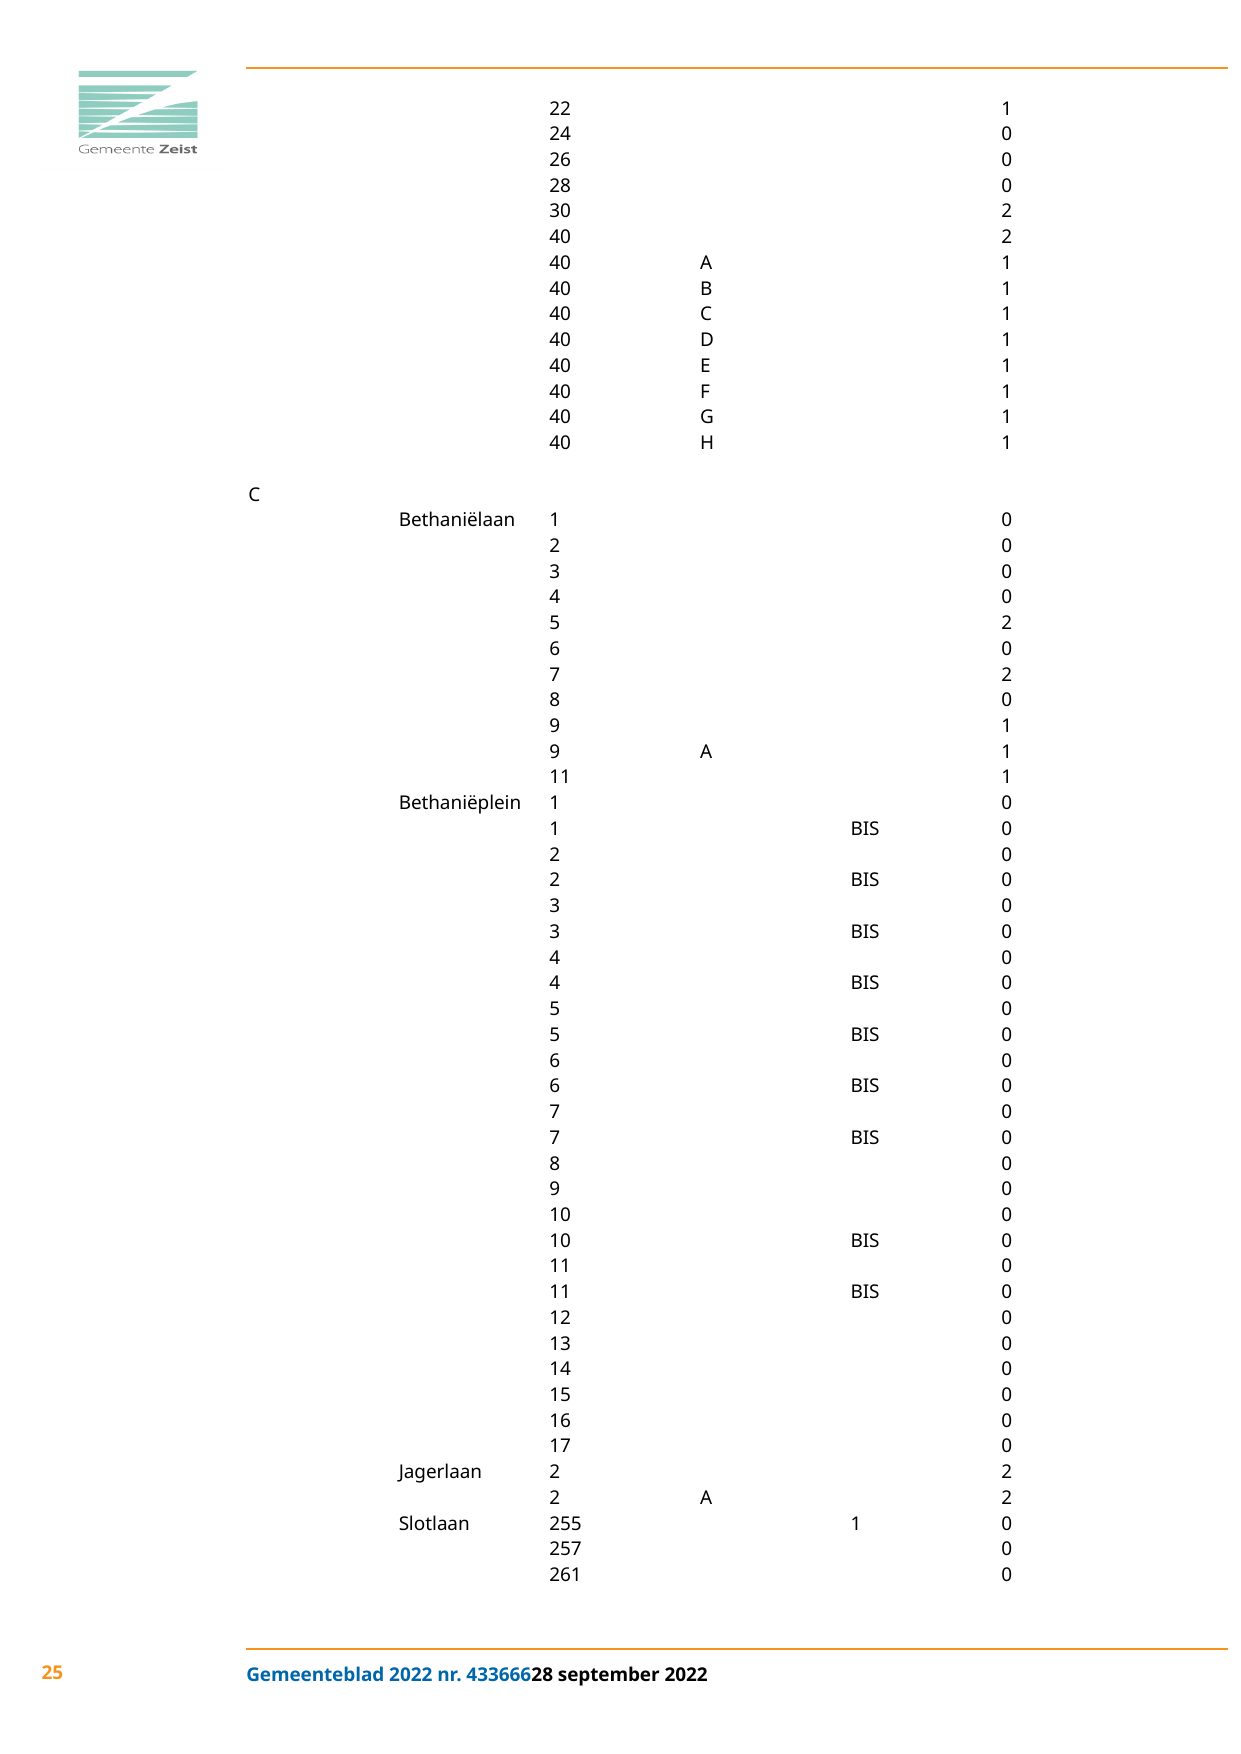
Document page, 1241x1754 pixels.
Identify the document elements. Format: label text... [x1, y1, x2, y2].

table_cell 2 [1001, 609, 1152, 635]
table_cell [850, 584, 1001, 609]
table_cell [248, 1407, 398, 1433]
table_cell [399, 481, 549, 506]
table_cell 0 [1001, 146, 1152, 172]
table_cell [850, 301, 1001, 326]
table_cell [248, 1253, 398, 1278]
table_cell [248, 661, 398, 687]
table_cell [248, 790, 398, 815]
table_cell [850, 1536, 1001, 1561]
table_cell Jagerlaan [399, 1459, 549, 1484]
table_cell [399, 893, 549, 918]
table_cell [850, 1150, 1001, 1175]
table_cell [700, 1150, 850, 1175]
table_cell [700, 172, 850, 198]
table_cell [700, 1278, 850, 1304]
table_cell [248, 609, 398, 635]
table_cell 5 [549, 1021, 700, 1047]
table_cell [700, 893, 850, 918]
table_cell [700, 224, 850, 249]
table_cell [700, 1433, 850, 1458]
table_cell [248, 198, 398, 223]
table_cell 10 [549, 1227, 700, 1253]
table_cell [850, 1407, 1001, 1433]
table_cell 40 [549, 301, 700, 326]
table_cell 40 [549, 352, 700, 378]
table_cell 0 [1001, 558, 1152, 584]
table_cell 0 [1001, 1407, 1152, 1433]
table_cell [700, 867, 850, 892]
table_cell 16 [549, 1407, 700, 1433]
table_cell [850, 146, 1001, 172]
table_cell [399, 558, 549, 584]
table_cell 0 [1001, 687, 1152, 712]
table_cell [248, 918, 398, 944]
table_cell 0 [1001, 121, 1152, 146]
table_cell [700, 1407, 850, 1433]
table_cell [850, 1047, 1001, 1072]
table_cell [248, 1278, 398, 1304]
table_cell [850, 1356, 1001, 1381]
table_cell BIS [850, 970, 1001, 995]
table_cell [850, 1330, 1001, 1356]
table_cell [850, 944, 1001, 969]
table_cell 3 [549, 558, 700, 584]
table_cell [399, 1561, 549, 1587]
table_cell 2 [549, 1459, 700, 1484]
table_cell [399, 1098, 549, 1124]
table_cell [248, 404, 398, 429]
table_cell 1 [1001, 738, 1152, 764]
table_cell G [700, 404, 850, 429]
table_cell 4 [549, 944, 700, 969]
table_cell BIS [850, 867, 1001, 892]
table_cell [248, 1433, 398, 1458]
table_cell 4 [549, 584, 700, 609]
table_cell [850, 481, 1001, 506]
table_cell [248, 378, 398, 403]
table_cell 7 [549, 1124, 700, 1150]
table_cell 0 [1001, 1304, 1152, 1330]
table_cell [248, 429, 398, 455]
table_cell [399, 275, 549, 301]
table_cell BIS [850, 1124, 1001, 1150]
table_cell 6 [549, 635, 700, 661]
table_cell BIS [850, 1021, 1001, 1047]
table_cell [850, 429, 1001, 455]
table_cell 0 [1001, 1227, 1152, 1253]
table_cell [850, 506, 1001, 532]
table_cell 7 [549, 1098, 700, 1124]
table_cell Bethaniëplein [399, 790, 549, 815]
table_cell [850, 121, 1001, 146]
table_cell [399, 841, 549, 867]
table_cell [700, 712, 850, 738]
table_cell D [700, 326, 850, 352]
table_cell [399, 95, 549, 121]
table_cell 0 [1001, 841, 1152, 867]
table_cell [248, 995, 398, 1021]
table_cell [700, 764, 850, 789]
table_cell [850, 661, 1001, 687]
table_cell [850, 404, 1001, 429]
table_cell 40 [549, 249, 700, 275]
table_cell [399, 404, 549, 429]
table_cell [700, 198, 850, 223]
table_cell 2 [549, 532, 700, 558]
table_cell [248, 1201, 398, 1227]
table_cell [399, 455, 549, 481]
table_cell 10 [549, 1201, 700, 1227]
table_cell [850, 532, 1001, 558]
table_cell [700, 815, 850, 841]
table_cell [248, 1304, 398, 1330]
table_cell [850, 764, 1001, 789]
table_cell [700, 1381, 850, 1407]
table_cell 255 [549, 1510, 700, 1536]
table_cell [549, 481, 700, 506]
table_cell [248, 1381, 398, 1407]
table_cell [850, 893, 1001, 918]
table_cell [399, 1330, 549, 1356]
table_cell [248, 970, 398, 995]
table_cell [850, 1098, 1001, 1124]
table_cell 0 [1001, 1510, 1152, 1536]
table_cell [399, 352, 549, 378]
table_cell [399, 1073, 549, 1098]
table_cell 1 [1001, 404, 1152, 429]
table_cell [248, 815, 398, 841]
table_cell [399, 1227, 549, 1253]
picture [41, 47, 231, 172]
table_cell [700, 1201, 850, 1227]
table_cell [399, 1047, 549, 1072]
table_cell [850, 326, 1001, 352]
table_cell [399, 121, 549, 146]
table_cell 0 [1001, 1150, 1152, 1175]
table_cell 0 [1001, 970, 1152, 995]
table_cell [248, 1484, 398, 1510]
table_cell 1 [1001, 429, 1152, 455]
table_cell [700, 1098, 850, 1124]
table_cell 1 [1001, 352, 1152, 378]
table_cell [399, 1407, 549, 1433]
table_cell 2 [1001, 661, 1152, 687]
table_cell [700, 661, 850, 687]
table_cell [700, 944, 850, 969]
table_cell [399, 1304, 549, 1330]
table_cell [850, 1201, 1001, 1227]
table_cell 0 [1001, 1253, 1152, 1278]
table_cell 1 [1001, 301, 1152, 326]
table_cell [248, 326, 398, 352]
table_cell 0 [1001, 944, 1152, 969]
table_cell 257 [549, 1536, 700, 1561]
table_cell [399, 1536, 549, 1561]
table_cell 15 [549, 1381, 700, 1407]
table_cell [248, 275, 398, 301]
table_cell [248, 1124, 398, 1150]
table_cell [850, 712, 1001, 738]
table_cell 2 [1001, 1459, 1152, 1484]
table_cell [399, 944, 549, 969]
table_cell [850, 352, 1001, 378]
table_cell [399, 1201, 549, 1227]
table_cell [700, 481, 850, 506]
table_cell [700, 584, 850, 609]
table_cell 22 [549, 95, 700, 121]
table_cell 0 [1001, 1356, 1152, 1381]
table_cell 40 [549, 429, 700, 455]
table_cell [248, 1536, 398, 1561]
table_cell [248, 738, 398, 764]
table_cell 1 [1001, 378, 1152, 403]
table_cell [399, 301, 549, 326]
table_cell [850, 1175, 1001, 1201]
table_cell [248, 301, 398, 326]
table_cell [850, 1433, 1001, 1458]
table_cell [399, 1021, 549, 1047]
table_cell [399, 867, 549, 892]
table_cell [399, 378, 549, 403]
table_cell BIS [850, 815, 1001, 841]
table_cell [248, 224, 398, 249]
table_cell [700, 1304, 850, 1330]
table_cell [248, 687, 398, 712]
table_cell 1 [549, 790, 700, 815]
table_cell [248, 1561, 398, 1587]
table_cell [850, 1381, 1001, 1407]
table_cell [248, 867, 398, 892]
table_cell 0 [1001, 815, 1152, 841]
table_cell [850, 1484, 1001, 1510]
table_cell [399, 1356, 549, 1381]
table_cell [700, 1510, 850, 1536]
table_cell [248, 1073, 398, 1098]
table_cell 0 [1001, 1201, 1152, 1227]
table_cell [248, 841, 398, 867]
table_cell [700, 995, 850, 1021]
table_cell [399, 1253, 549, 1278]
table_cell 13 [549, 1330, 700, 1356]
table_cell 9 [549, 738, 700, 764]
table_cell [248, 1459, 398, 1484]
table_cell 14 [549, 1356, 700, 1381]
table_cell [850, 1561, 1001, 1587]
table_cell [399, 995, 549, 1021]
table_cell [399, 918, 549, 944]
table_cell 40 [549, 275, 700, 301]
table_cell [399, 635, 549, 661]
table_cell [700, 95, 850, 121]
table_cell [850, 841, 1001, 867]
table_cell [399, 687, 549, 712]
table_cell [850, 790, 1001, 815]
table_cell 0 [1001, 584, 1152, 609]
table_cell [399, 1433, 549, 1458]
table_cell [248, 1356, 398, 1381]
table_cell 0 [1001, 1330, 1152, 1356]
table_cell [850, 1459, 1001, 1484]
table_cell 2 [549, 841, 700, 867]
table_cell 6 [549, 1073, 700, 1098]
table_cell [248, 1330, 398, 1356]
table_cell [399, 249, 549, 275]
table_cell 3 [549, 893, 700, 918]
table_cell 2 [1001, 198, 1152, 223]
table_cell [248, 584, 398, 609]
table_cell [399, 584, 549, 609]
table_cell [399, 1124, 549, 1150]
table_cell 1 [1001, 712, 1152, 738]
table_cell [850, 378, 1001, 403]
table_cell 1 [1001, 764, 1152, 789]
table_cell [700, 1227, 850, 1253]
table_cell BIS [850, 1227, 1001, 1253]
table_cell [248, 455, 398, 481]
table_cell 0 [1001, 1561, 1152, 1587]
table_cell [248, 1098, 398, 1124]
table_cell [850, 198, 1001, 223]
table_cell 6 [549, 1047, 700, 1072]
table_cell [850, 609, 1001, 635]
table_cell C [700, 301, 850, 326]
table_cell 0 [1001, 918, 1152, 944]
table_cell 0 [1001, 1175, 1152, 1201]
table_cell 0 [1001, 506, 1152, 532]
table_cell [248, 172, 398, 198]
table_cell [850, 687, 1001, 712]
table_cell [850, 224, 1001, 249]
table_cell 1 [549, 506, 700, 532]
table_cell 0 [1001, 1536, 1152, 1561]
table_cell [248, 1227, 398, 1253]
table_cell [248, 944, 398, 969]
table_cell [850, 249, 1001, 275]
table_cell [248, 506, 398, 532]
table_cell [700, 687, 850, 712]
table_cell [248, 1021, 398, 1047]
table_cell [1001, 455, 1152, 481]
table_cell [399, 429, 549, 455]
table_cell [700, 635, 850, 661]
table_cell [248, 352, 398, 378]
table_cell [399, 1484, 549, 1510]
table_cell 0 [1001, 790, 1152, 815]
table_cell A [700, 249, 850, 275]
table_cell 1 [1001, 95, 1152, 121]
table_cell [700, 1536, 850, 1561]
table_cell [248, 1510, 398, 1536]
table_cell 8 [549, 1150, 700, 1175]
table_cell [399, 1175, 549, 1201]
table_cell 0 [1001, 1124, 1152, 1150]
table_cell 1 [1001, 249, 1152, 275]
table_cell 1 [1001, 275, 1152, 301]
table_cell 2 [1001, 1484, 1152, 1510]
table_cell [700, 1356, 850, 1381]
table_cell 9 [549, 1175, 700, 1201]
table_cell [850, 95, 1001, 121]
table_cell 30 [549, 198, 700, 223]
table_cell [248, 1175, 398, 1201]
table_cell [700, 455, 850, 481]
table_cell [399, 1381, 549, 1407]
table_cell [399, 1278, 549, 1304]
table_cell [850, 738, 1001, 764]
table_cell [700, 1073, 850, 1098]
table_cell 9 [549, 712, 700, 738]
table_cell [700, 1047, 850, 1072]
table_cell 0 [1001, 1433, 1152, 1458]
table_cell [850, 635, 1001, 661]
table_cell BIS [850, 918, 1001, 944]
table_cell [399, 712, 549, 738]
table_cell [399, 326, 549, 352]
table_cell 0 [1001, 995, 1152, 1021]
table_cell 0 [1001, 1381, 1152, 1407]
table_cell 0 [1001, 1021, 1152, 1047]
table_cell [700, 532, 850, 558]
table_cell 40 [549, 326, 700, 352]
table_cell [850, 172, 1001, 198]
table_cell [399, 970, 549, 995]
table_cell 1 [850, 1510, 1001, 1536]
table_cell 4 [549, 970, 700, 995]
table_cell [399, 738, 549, 764]
table_cell Slotlaan [399, 1510, 549, 1536]
table_cell 28 [549, 172, 700, 198]
table_cell [700, 1459, 850, 1484]
table_cell F [700, 378, 850, 403]
table_cell [850, 558, 1001, 584]
table_cell 0 [1001, 532, 1152, 558]
table_cell E [700, 352, 850, 378]
table_cell [399, 764, 549, 789]
table_cell 0 [1001, 172, 1152, 198]
table_cell 11 [549, 764, 700, 789]
table_cell [700, 121, 850, 146]
table_cell [248, 635, 398, 661]
table_cell [248, 121, 398, 146]
table_cell [850, 1253, 1001, 1278]
table_cell [248, 893, 398, 918]
table_cell 1 [1001, 326, 1152, 352]
table_cell 8 [549, 687, 700, 712]
table_cell [700, 1124, 850, 1150]
table_cell H [700, 429, 850, 455]
table_cell 0 [1001, 893, 1152, 918]
table_cell [399, 172, 549, 198]
table_cell [700, 146, 850, 172]
table_cell [248, 249, 398, 275]
table_cell 24 [549, 121, 700, 146]
table_cell 2 [549, 867, 700, 892]
table_cell A [700, 1484, 850, 1510]
table_cell 3 [549, 918, 700, 944]
table_cell [700, 558, 850, 584]
table_cell [248, 764, 398, 789]
table_cell 40 [549, 224, 700, 249]
table_cell 5 [549, 609, 700, 635]
table_cell 40 [549, 378, 700, 403]
table_cell [399, 224, 549, 249]
table_cell [399, 609, 549, 635]
table_cell [700, 1253, 850, 1278]
table_cell 11 [549, 1253, 700, 1278]
table_cell 12 [549, 1304, 700, 1330]
table_cell 5 [549, 995, 700, 1021]
table_cell Bethaniëlaan [399, 506, 549, 532]
table_cell [399, 146, 549, 172]
table_cell BIS [850, 1278, 1001, 1304]
table_cell [700, 841, 850, 867]
table_cell [399, 661, 549, 687]
table_cell 1 [549, 815, 700, 841]
table_cell 17 [549, 1433, 700, 1458]
table_cell [850, 275, 1001, 301]
table_cell [700, 609, 850, 635]
table_cell 0 [1001, 635, 1152, 661]
table_cell 0 [1001, 1073, 1152, 1098]
table_cell [248, 712, 398, 738]
table_cell 261 [549, 1561, 700, 1587]
table_cell C [248, 481, 398, 506]
table_cell 2 [549, 1484, 700, 1510]
table_cell [700, 1330, 850, 1356]
table_cell B [700, 275, 850, 301]
table_cell [399, 532, 549, 558]
table_cell [850, 1304, 1001, 1330]
table_cell 0 [1001, 867, 1152, 892]
table_cell BIS [850, 1073, 1001, 1098]
table_cell 0 [1001, 1278, 1152, 1304]
table_cell [399, 198, 549, 223]
table_cell [700, 1175, 850, 1201]
table_cell 0 [1001, 1047, 1152, 1072]
table_cell [700, 790, 850, 815]
table_cell [549, 455, 700, 481]
table_cell [1001, 481, 1152, 506]
table_cell [248, 146, 398, 172]
table_cell [248, 1047, 398, 1072]
table_cell [700, 1021, 850, 1047]
table_cell [399, 815, 549, 841]
table_cell 40 [549, 404, 700, 429]
table_cell [399, 1150, 549, 1175]
table_cell 7 [549, 661, 700, 687]
table_cell [248, 558, 398, 584]
table_cell [248, 95, 398, 121]
table_cell [248, 532, 398, 558]
table_cell [700, 970, 850, 995]
table_cell [700, 918, 850, 944]
table_cell [850, 455, 1001, 481]
table_cell 0 [1001, 1098, 1152, 1124]
table_cell [850, 995, 1001, 1021]
table_cell [700, 1561, 850, 1587]
table_cell [700, 506, 850, 532]
table_cell 26 [549, 146, 700, 172]
table_cell A [700, 738, 850, 764]
table_cell 11 [549, 1278, 700, 1304]
table_cell 2 [1001, 224, 1152, 249]
table_cell [248, 1150, 398, 1175]
